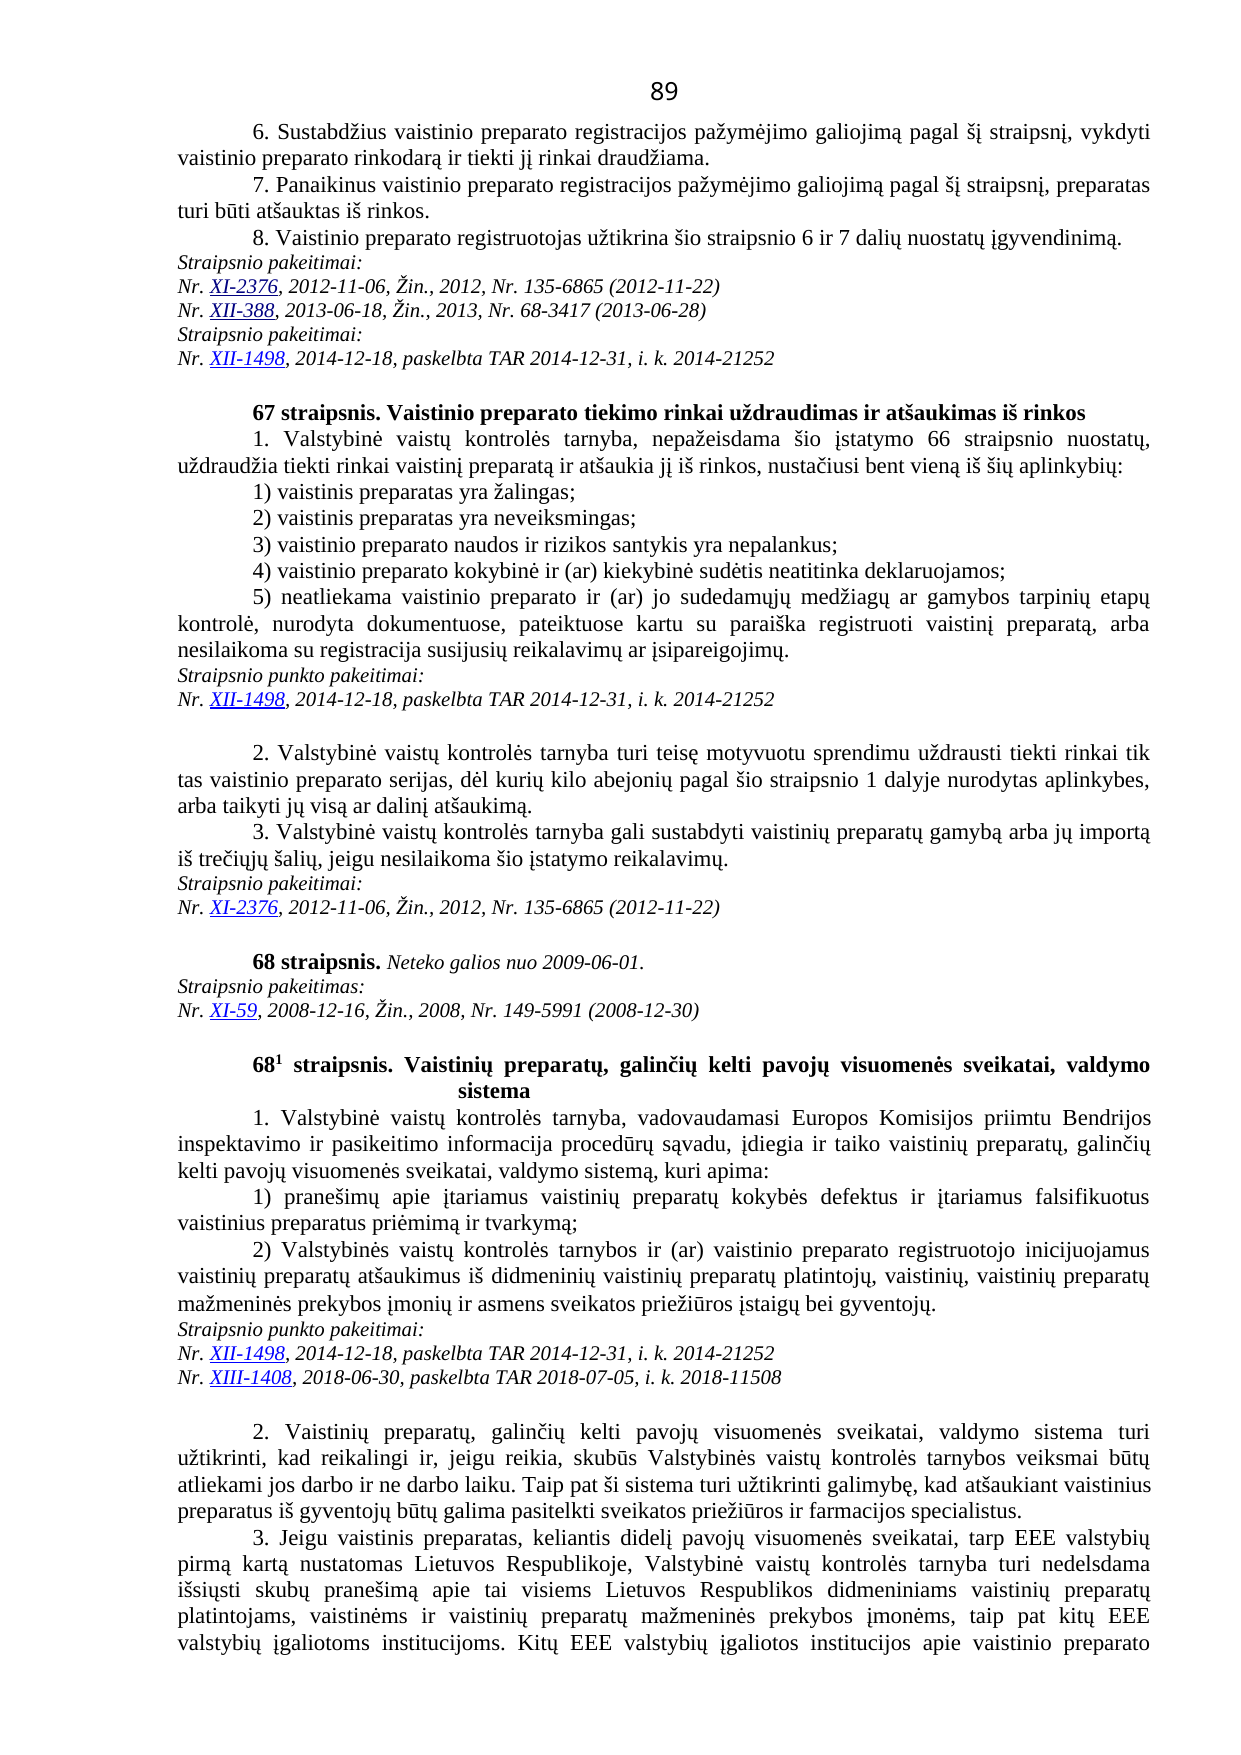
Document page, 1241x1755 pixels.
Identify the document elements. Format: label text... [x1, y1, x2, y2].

text Straipsnio pakeitimai: [177, 871, 1152, 895]
text 1) pranešimų apie įtariamus vaistinių preparatų kokybės defektus ir įtariamus falsifikuotus vaistinius preparatus priėmimą ir tvarkymą; [177, 1183, 1152, 1236]
text 3. Valstybinė vaistų kontrolės tarnyba gali sustabdyti vaistinių preparatų gamybą arba jų importą iš trečiųjų šalių, jeigu nesilaikoma šio įstatymo reikalavimų. [177, 818, 1152, 871]
text 8. Vaistinio preparato registruotojas užtikrina šio straipsnio 6 ir 7 dalių nuostatų įgyvendinimą. [177, 223, 1152, 250]
text 5) neatliekama vaistinio preparato ir (ar) jo sudedamųjų medžiagų ar gamybos tarpinių etapų kontrolė, nurodyta dokumentuose, pateiktuose kartu su paraiška registruoti vaistinį preparatą, arba nesilaikoma su registracija susijusių reikalavimų ar įsipareigojimų. [177, 583, 1152, 662]
text 2) vaistinis preparatas yra neveiksmingas; [177, 504, 1152, 531]
text 3) vaistinio preparato naudos ir rizikos santykis yra nepalankus; [177, 531, 1152, 557]
text Straipsnio pakeitimas: [177, 974, 1152, 998]
text Straipsnio pakeitimai: [177, 250, 1152, 274]
text 2. Valstybinė vaistų kontrolės tarnyba turi teisę motyvuotu sprendimu uždrausti tiekti rinkai tik tas vaistinio preparato serijas, dėl kurių kilo abejonių pagal šio straipsnio 1 dalyje nurodytas aplinkybes, arba taikyti jų visą ar dalinį atšaukimą. [177, 739, 1152, 818]
text 6. Sustabdžius vaistinio preparato registracijos pažymėjimo galiojimą pagal šį straipsnį, vykdyti vaistinio preparato rinkodarą ir tiekti jį rinkai draudžiama. [177, 118, 1152, 171]
text Nr. XI-2376, 2012-11-06, Žin., 2012, Nr. 135-6865 (2012-11-22) [177, 274, 1152, 298]
text 1. Valstybinė vaistų kontrolės tarnyba, vadovaudamasi Europos Komisijos priimtu Bendrijos inspektavimo ir pasikeitimo informacija procedūrų sąvadu, įdiegia ir taiko vaistinių preparatų, galinčių kelti pavojų visuomenės sveikatai, valdymo sistemą, kuri apima: [177, 1104, 1152, 1183]
text 3. Jeigu vaistinis preparatas, keliantis didelį pavojų visuomenės sveikatai, tarp EEE valstybių pirmą kartą nustatomas Lietuvos Respublikoje, Valstybinė vaistų kontrolės tarnyba turi nedelsdama išsiųsti skubų pranešimą apie tai visiems Lietuvos Respublikos didmeniniams vaistinių preparatų platintojams, vaistinėms ir vaistinių preparatų mažmeninės prekybos įmonėms, taip pat kitų EEE valstybių įgaliotoms institucijoms. Kitų EEE valstybių įgaliotos institucijos apie vaistinio preparato [177, 1523, 1152, 1655]
text Nr. XII-1498, 2014-12-18, paskelbta TAR 2014-12-31, i. k. 2014-21252 [177, 1341, 1152, 1365]
text 681 straipsnis. Vaistinių preparatų, galinčių kelti pavojų visuomenės sveikatai, valdymo sistema [252, 1051, 1152, 1104]
text Nr. XII-1498, 2014-12-18, paskelbta TAR 2014-12-31, i. k. 2014-21252 [177, 687, 1152, 711]
text 1. Valstybinė vaistų kontrolės tarnyba, nepažeisdama šio įstatymo 66 straipsnio nuostatų, uždraudžia tiekti rinkai vaistinį preparatą ir atšaukia jį iš rinkos, nustačiusi bent vieną iš šių aplinkybių: [177, 425, 1152, 478]
text Straipsnio punkto pakeitimai: [177, 1317, 1152, 1341]
text 2. Vaistinių preparatų, galinčių kelti pavojų visuomenės sveikatai, valdymo sistema turi užtikrinti, kad reikalingi ir, jeigu reikia, skubūs Valstybinės vaistų kontrolės tarnybos veiksmai būtų atliekami jos darbo ir ne darbo laiku. Taip pat ši sistema turi užtikrinti galimybę, kad atšaukiant vaistinius preparatus iš gyventojų būtų galima pasitelkti sveikatos priežiūros ir farmacijos specialistus. [177, 1418, 1152, 1523]
text Straipsnio punkto pakeitimai: [177, 662, 1152, 687]
text 2) Valstybinės vaistų kontrolės tarnybos ir (ar) vaistinio preparato registruotojo inicijuojamus vaistinių preparatų atšaukimus iš didmeninių vaistinių preparatų platintojų, vaistinių, vaistinių preparatų mažmeninės prekybos įmonių ir asmens sveikatos priežiūros įstaigų bei gyventojų. [177, 1236, 1152, 1317]
text Nr. XIII-1408, 2018-06-30, paskelbta TAR 2018-07-05, i. k. 2018-11508 [177, 1365, 1152, 1389]
text Straipsnio pakeitimai: [177, 322, 1152, 346]
text Nr. XI-2376, 2012-11-06, Žin., 2012, Nr. 135-6865 (2012-11-22) [177, 895, 1152, 919]
text Nr. XI-59, 2008-12-16, Žin., 2008, Nr. 149-5991 (2008-12-30) [177, 998, 1152, 1022]
text 4) vaistinio preparato kokybinė ir (ar) kiekybinė sudėtis neatitinka deklaruojamos; [177, 557, 1152, 583]
text 7. Panaikinus vaistinio preparato registracijos pažymėjimo galiojimą pagal šį straipsnį, preparatas turi būti atšauktas iš rinkos. [177, 171, 1152, 223]
text Nr. XII-1498, 2014-12-18, paskelbta TAR 2014-12-31, i. k. 2014-21252 [177, 346, 1152, 370]
text Nr. XII-388, 2013-06-18, Žin., 2013, Nr. 68-3417 (2013-06-28) [177, 298, 1152, 322]
text 1) vaistinis preparatas yra žalingas; [177, 478, 1152, 504]
text 68 straipsnis. Neteko galios nuo 2009-06-01. [177, 948, 1152, 974]
text 67 straipsnis. Vaistinio preparato tiekimo rinkai uždraudimas ir atšaukimas iš rinkos [252, 399, 1152, 425]
